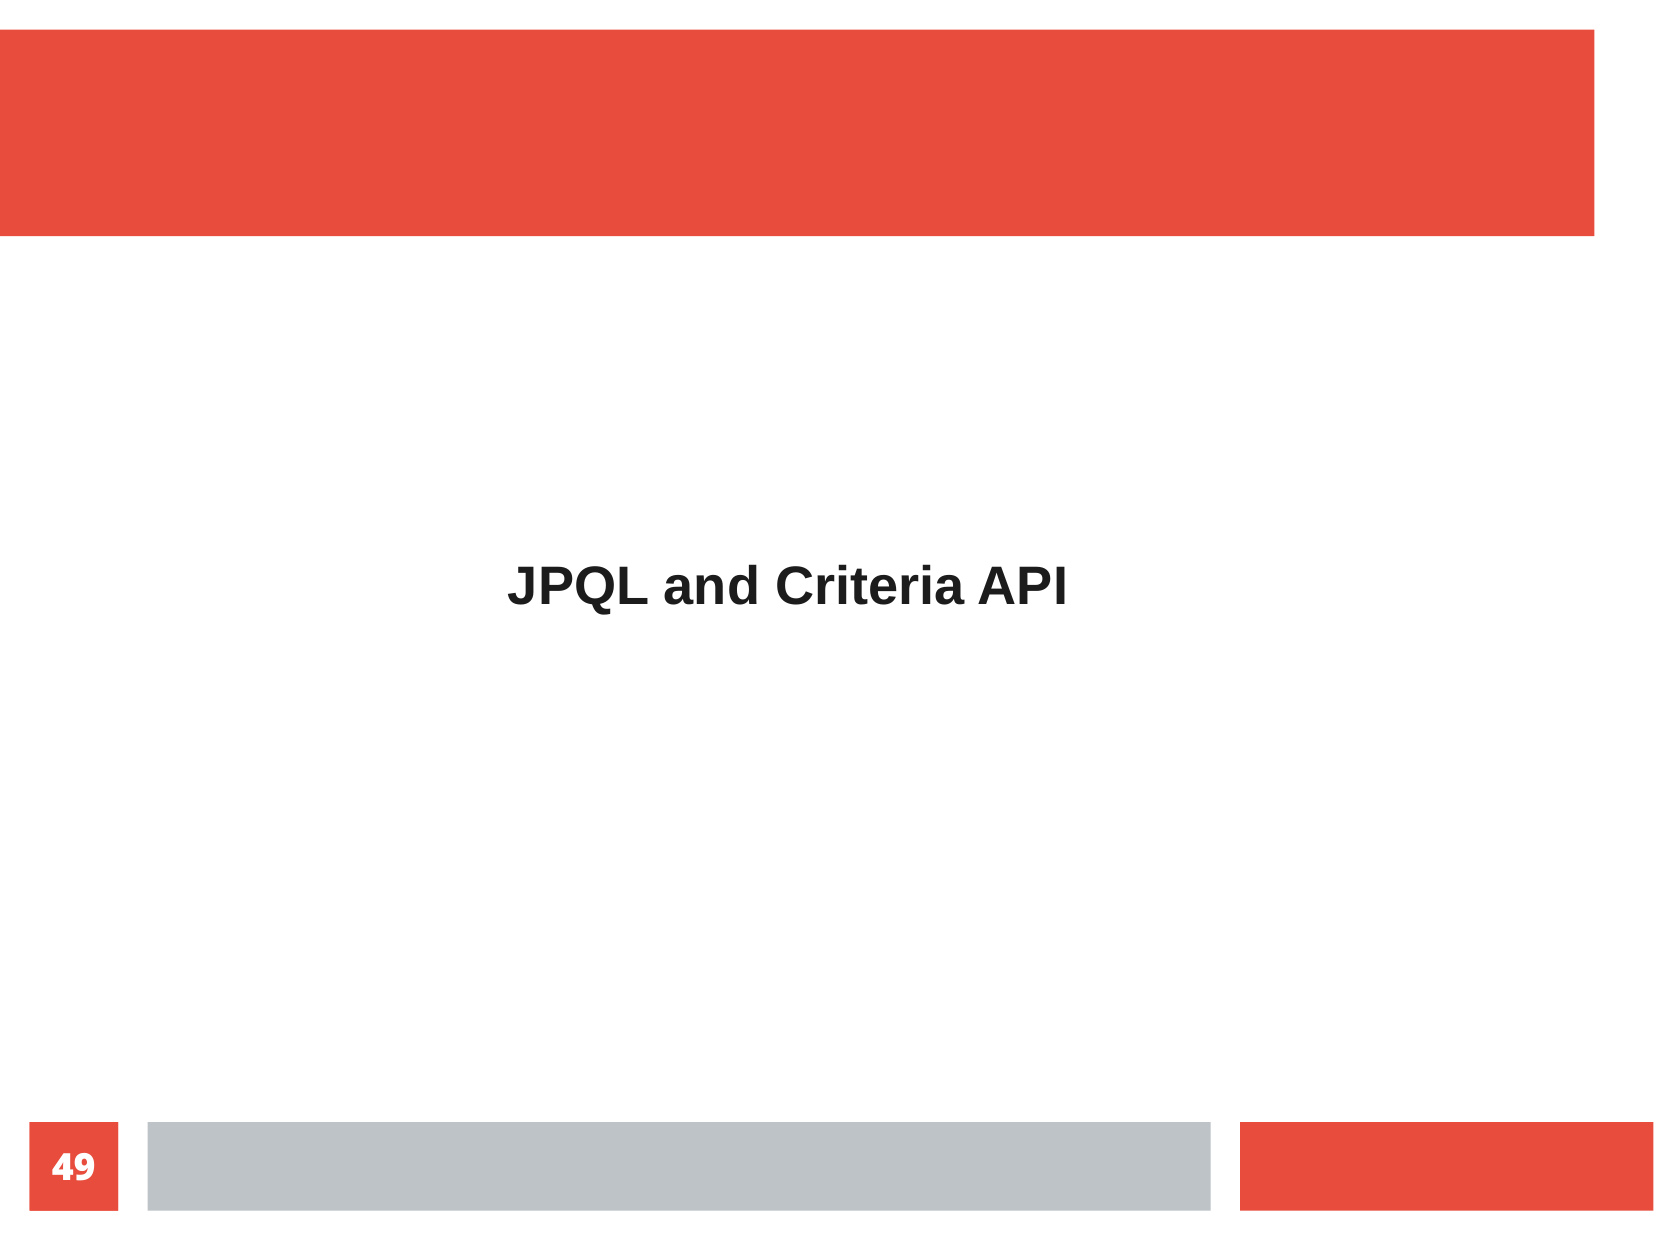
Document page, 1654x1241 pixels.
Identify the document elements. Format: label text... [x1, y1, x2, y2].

subtitle JPQL and Criteria API [507, 555, 1087, 650]
